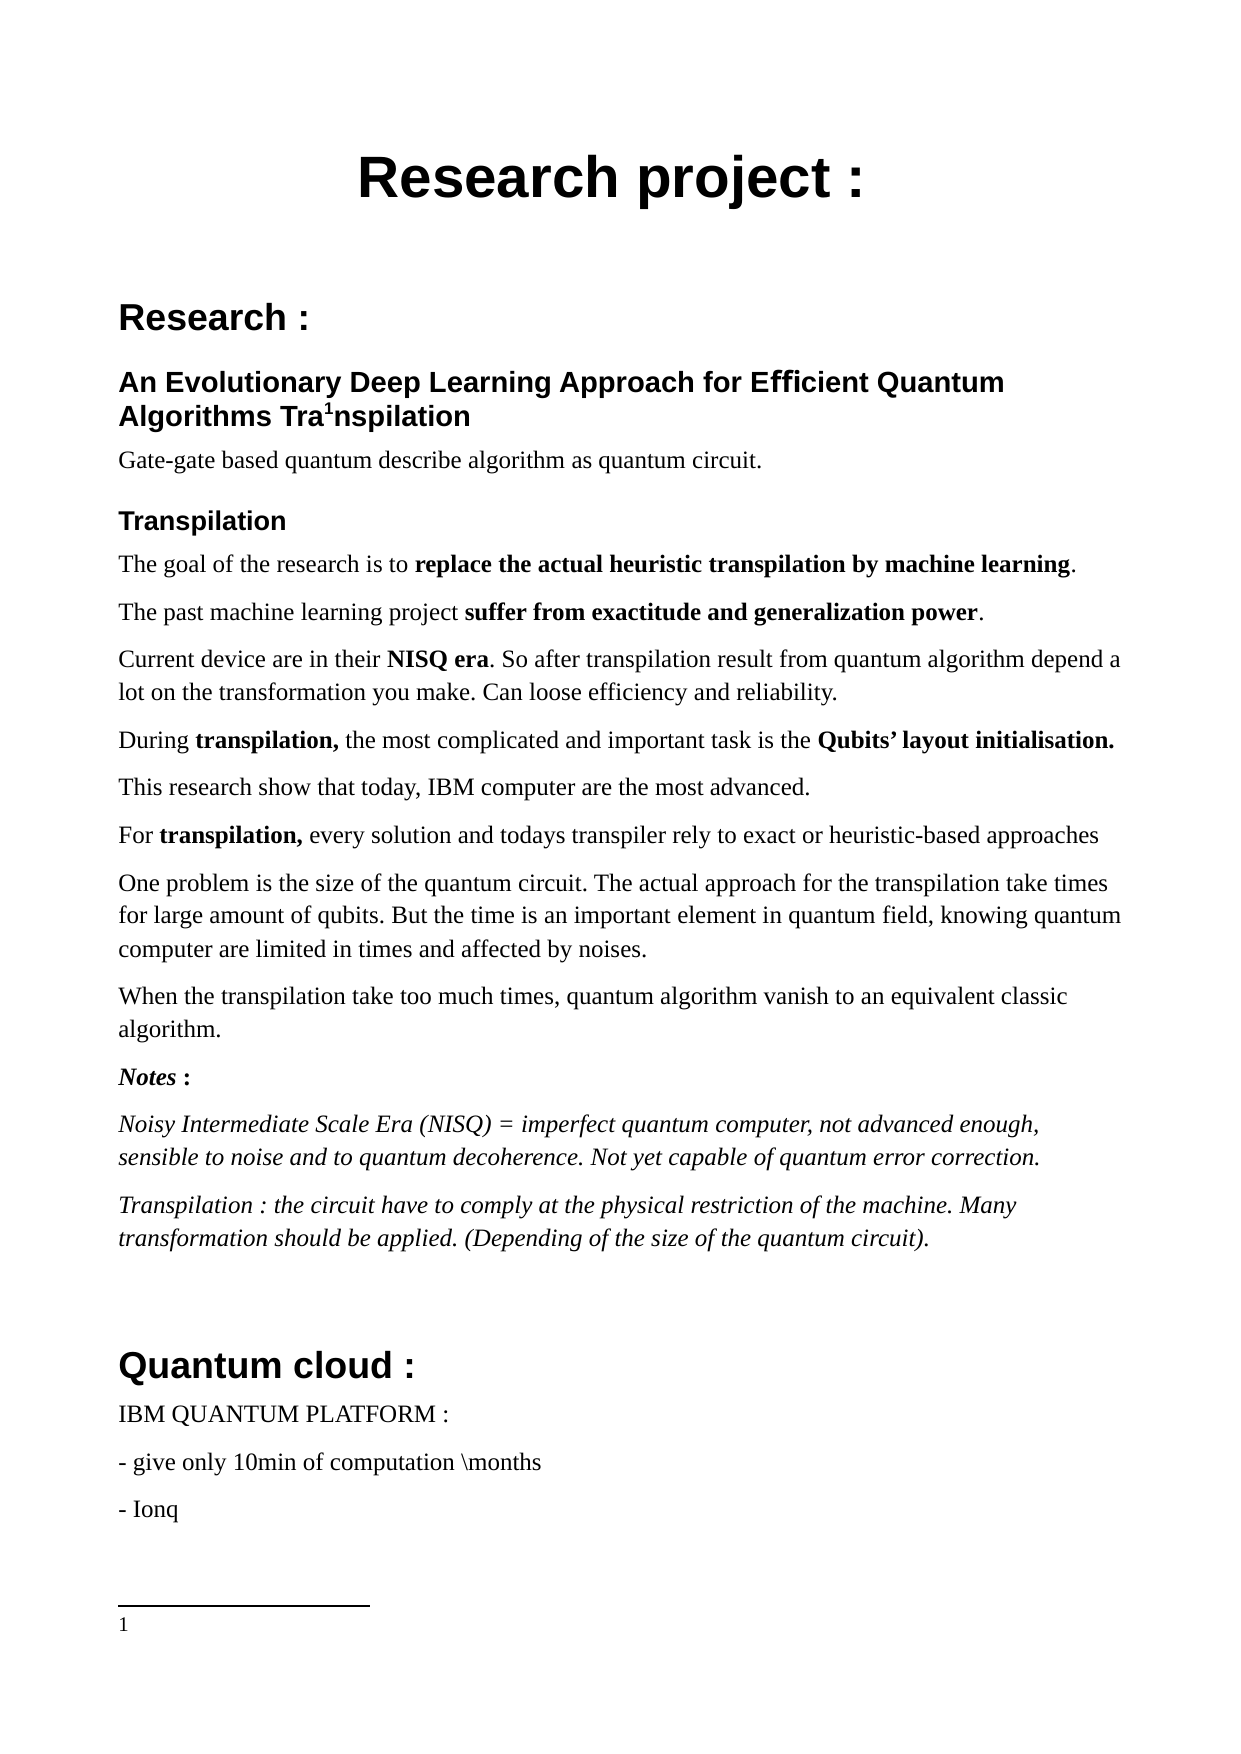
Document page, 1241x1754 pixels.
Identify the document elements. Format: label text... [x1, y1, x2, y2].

subtitle Transpilation [118, 505, 1122, 536]
subtitle An Evolutionary Deep Learning Approach for Eﬃcient Quantum Algorithms Transpilation [118, 366, 1122, 433]
subtitle Quantum cloud : [118, 1343, 1122, 1386]
text One problem is the size of the quantum circuit. The actual approach for the transpilation take times for large amount of qubits. But the time is an important element in quantum field, knowing quantum computer are limited in times and affected by noises. [118, 868, 1122, 962]
text IBM QUANTUM PLATFORM : [118, 1399, 1122, 1428]
text The past machine learning project suffer from exactitude and generalization power. [118, 597, 1122, 625]
text - give only 10min of computation \months [118, 1447, 1122, 1475]
text The goal of the research is to replace the actual heuristic transpilation by machine learning. [118, 549, 1122, 578]
subtitle Research : [118, 295, 1122, 338]
text This research show that today, IBM computer are the most advanced. [118, 772, 1122, 801]
text Transpilation : the circuit have to comply at the physical restriction of the machine. Many transformation should be applied. (Depending of the size of the quantum circuit). [118, 1190, 1122, 1252]
text Noisy Intermediate Scale Era (NISQ) = imperfect quantum computer, not advanced enough, sensible to noise and to quantum decoherence. Not yet capable of quantum error correction. [118, 1109, 1122, 1171]
text - Ionq [118, 1494, 1122, 1523]
text During transpilation, the most complicated and important task is the Qubits’ layout initialisation. [118, 725, 1122, 753]
text Gate-gate based quantum describe algorithm as quantum circuit. [118, 445, 1122, 474]
text Notes : [118, 1062, 1122, 1091]
text When the transpilation take too much times, quantum algorithm vanish to an equivalent classic algorithm. [118, 981, 1122, 1043]
text Current device are in their NISQ era. So after transpilation result from quantum algorithm depend a lot on the transformation you make. Can loose efficiency and reliability. [118, 644, 1122, 706]
text For transpilation, every solution and todays transpiler rely to exact or heuristic-based approaches [118, 820, 1122, 849]
title Research project : [118, 143, 1122, 210]
